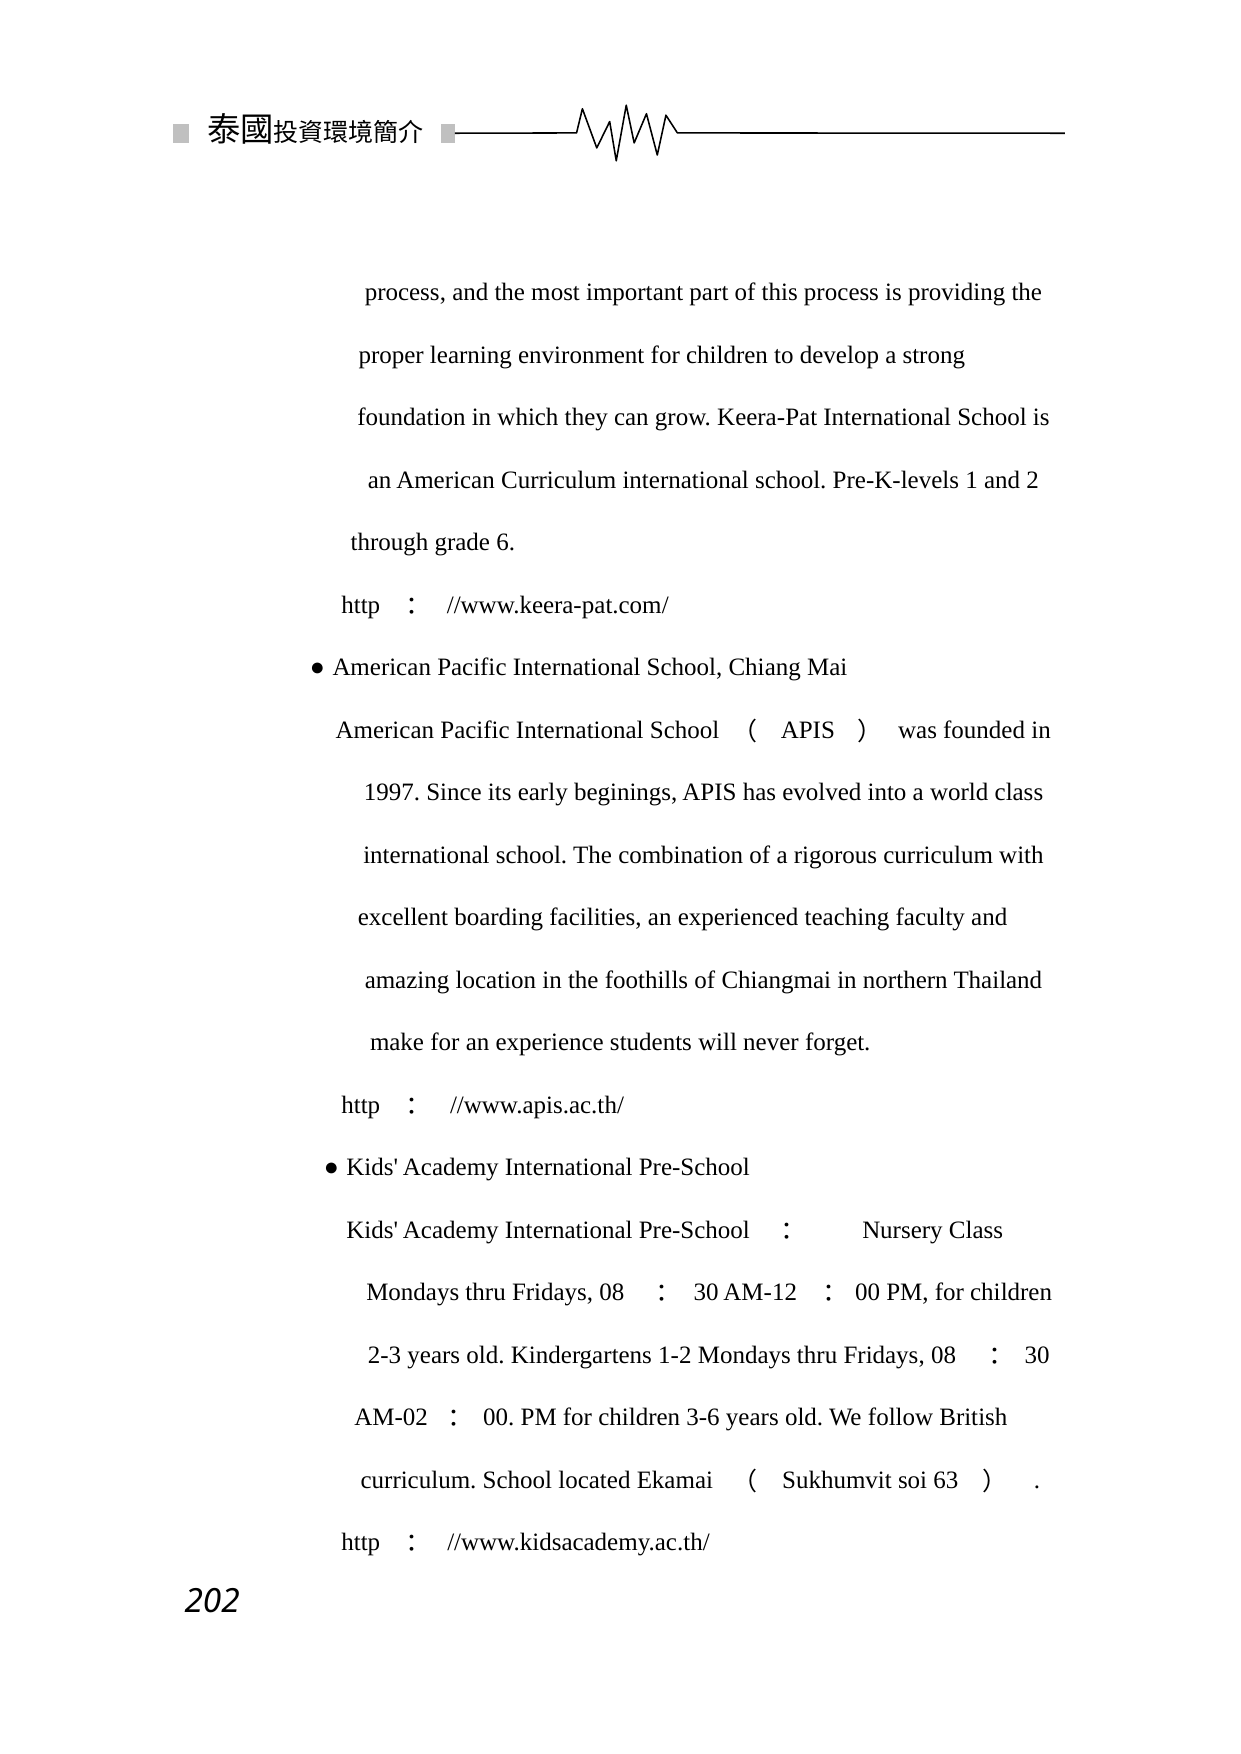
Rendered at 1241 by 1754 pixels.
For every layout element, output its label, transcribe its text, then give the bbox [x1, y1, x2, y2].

text http：//www.keera-pat.com/ [281, 563, 1058, 625]
text American Pacific International School（APIS）was founded in 1997. Since its early beginings, APIS has evolved into a world class international school. The combination of a rigorous curriculum with excellent boarding facilities, an experienced teaching faculty and amazing location in the foothills of Chiangmai in northern Thailand make for an experience students will never forget. [281, 688, 1058, 1063]
text Kids' Academy International Pre-School： Nursery Class Mondays thru Fridays, 08：30 AM-12：00 PM, for children 2-3 years old. Kindergartens 1-2 Mondays thru Fridays, 08：30 AM-02：00. PM for children 3-6 years old. We follow British curriculum. School located Ekamai（Sukhumvit soi 63）. [281, 1188, 1058, 1500]
text process, and the most important part of this process is providing the proper learning environment for children to develop a strong foundation in which they can grow. Keera-Pat International School is an American Curriculum international school. Pre-K-levels 1 and 2 through grade 6. [281, 250, 1058, 563]
text http：//www.kidsacademy.ac.th/ [281, 1500, 1058, 1563]
text ● American Pacific International School, Chiang Mai [281, 625, 1058, 688]
text ● Kids' Academy International Pre-School [281, 1125, 1058, 1188]
text http：//www.apis.ac.th/ [281, 1063, 1058, 1125]
